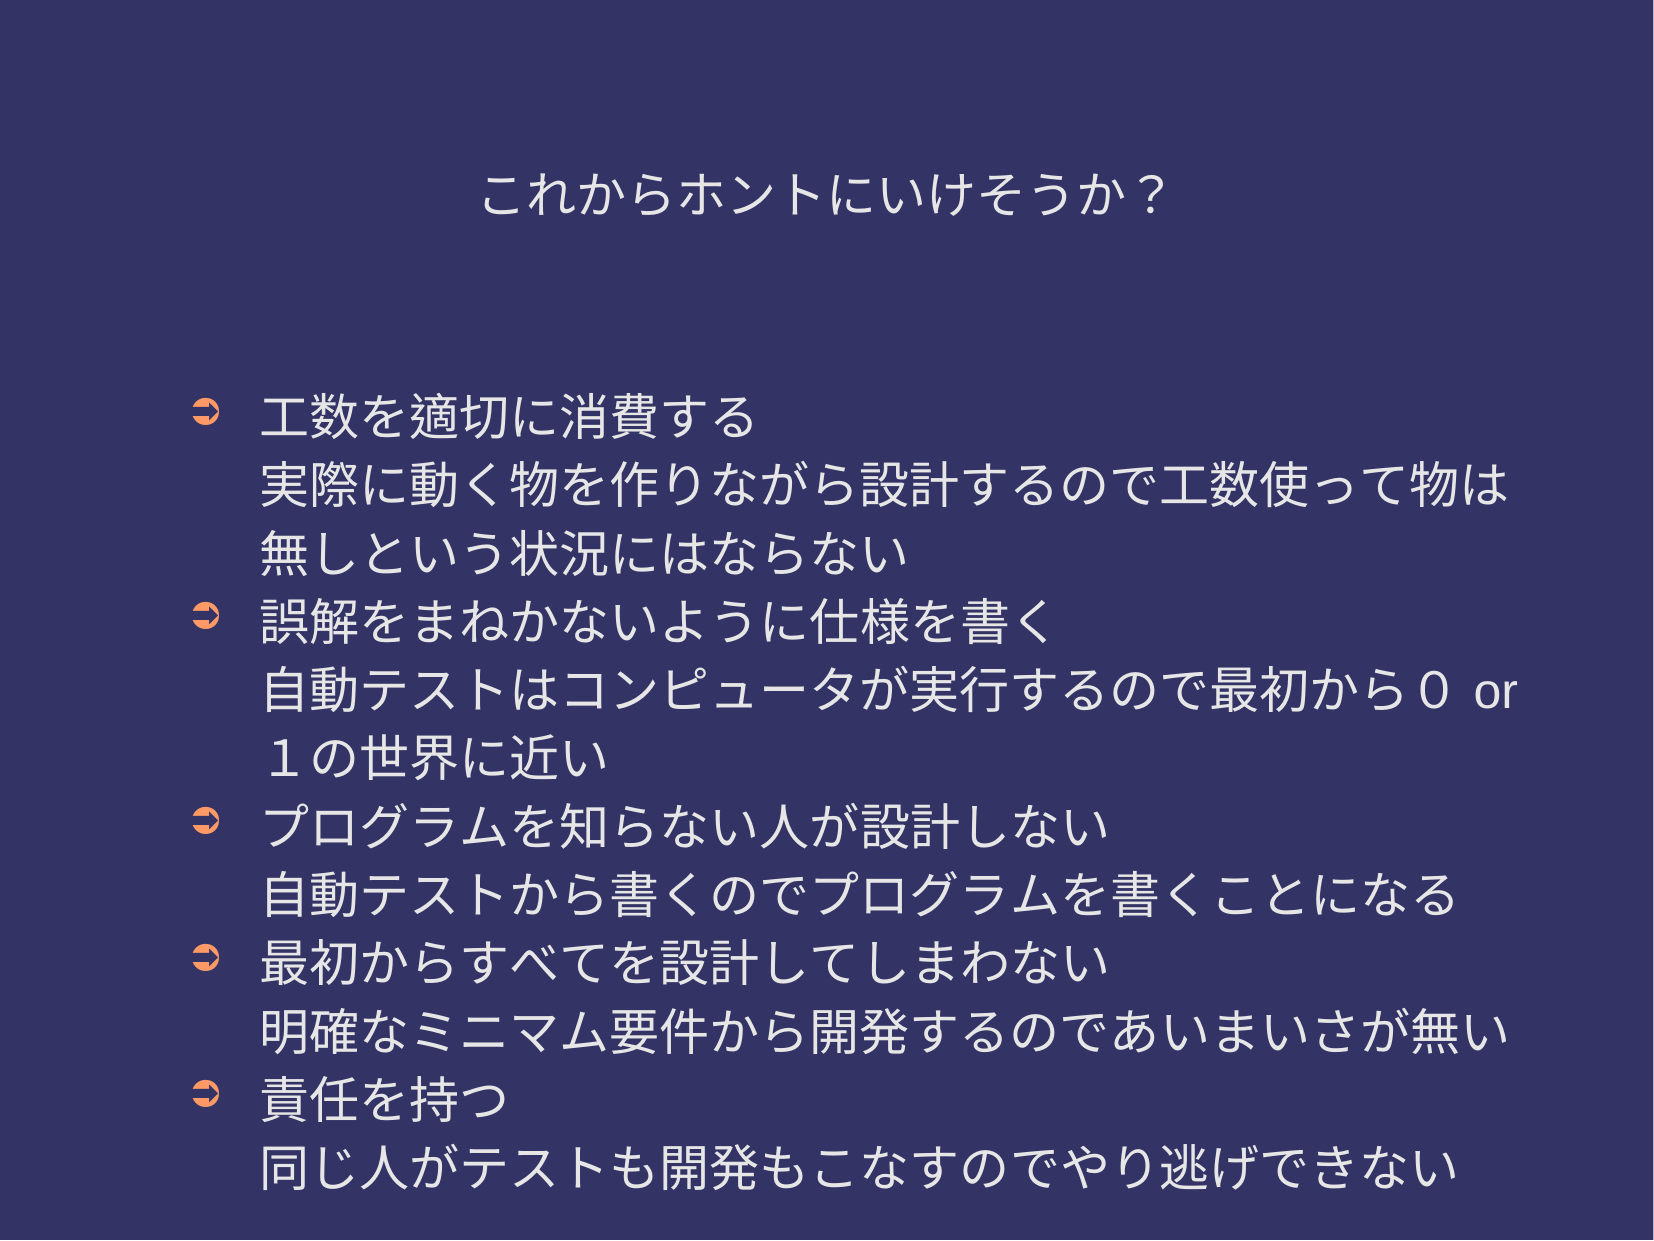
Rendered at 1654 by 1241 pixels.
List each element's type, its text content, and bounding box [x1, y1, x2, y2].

list 工数を適切に消費する 実際に動く物を作りながら設計するので工数使って物は 無しという状況にはならない 誤解をまねかないように仕様を書く 自動テストはコンピュータが実行するので最初から０or１の世界に近い プログラムを知らない人が設計しない 自動テストから書くのでプログラムを書くことになる 最初からすべてを設計してしまわない 明確なミニマム要件から開発するのであいまいさが無い 責任を持つ 同じ人がテストも開発もこなすのでやり逃げできない [177, 382, 1568, 1198]
title これからホントにいけそうか？ [118, 90, 1536, 298]
